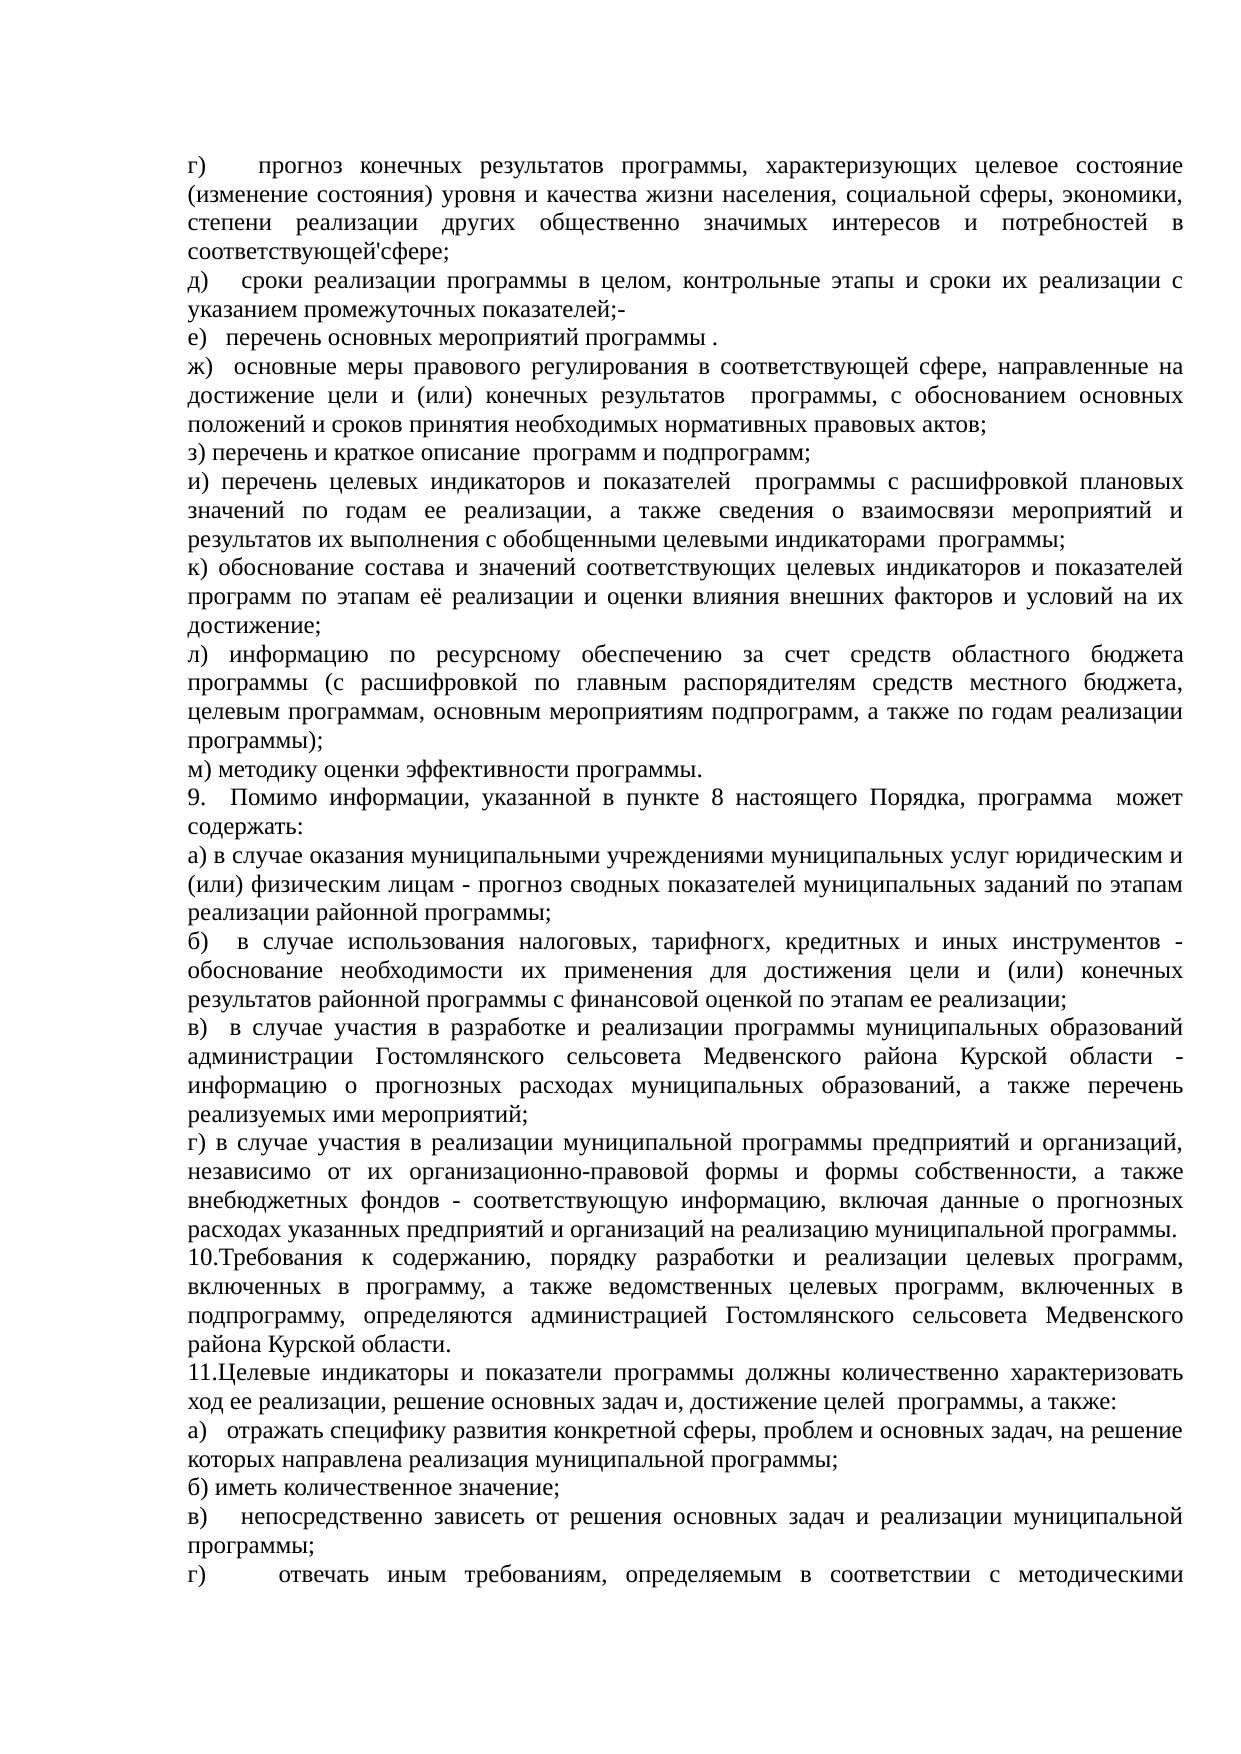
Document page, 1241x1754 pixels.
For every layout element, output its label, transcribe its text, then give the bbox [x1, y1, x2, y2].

text л) информацию по ресурсному обеспечению за счет средств областного бюджета программы (с расшифровкой по главным распорядителям средств местного бюджета, целевым программам, основным мероприятиям подпрограмм, а также по годам реализации программы); [187, 639, 1184, 754]
text е) перечень основных мероприятий программы . [187, 322, 1184, 351]
text в) в случае участия в разработке и реализации программы муниципальных образований администрации Гостомлянского сельсовета Медвенского района Курской области - информацию о прогнозных расходах муниципальных образований, а также перечень реализуемых ими мероприятий; [187, 1012, 1184, 1127]
text и) перечень целевых индикаторов и показателей программы с расшифровкой плановых значений по годам ее реализации, а также сведения о взаимосвязи мероприятий и результатов их выполнения с обобщенными целевыми индикаторами программы; [187, 466, 1184, 552]
text 10.Требования к содержанию, порядку разработки и реализации целевых программ, включенных в программу, а также ведомственных целевых программ, включенных в подпрограмму, определяются администрацией Гостомлянского сельсовета Медвенского района Курской области. [187, 1242, 1184, 1357]
text в) непосредственно зависеть от решения основных задач и реализации муниципальной программы; [187, 1501, 1184, 1559]
text ж) основные меры правового регулирования в соответствующей сфере, направленные на достижение цели и (или) конечных результатов программы, с обоснованием основных положений и сроков принятия необходимых нормативных правовых актов; [187, 351, 1184, 437]
text к) обоснование состава и значений соответствующих целевых индикаторов и показателей программ по этапам её реализации и оценки влияния внешних факторов и условий на их достижение; [187, 552, 1184, 639]
text д) сроки реализации программы в целом, контрольные этапы и сроки их реализации с указанием промежуточных показателей;- [187, 265, 1184, 322]
text з) перечень и краткое описание программ и подпрограмм; [187, 437, 1184, 466]
text м) методику оценки эффективности программы. [187, 754, 1184, 782]
text г) в случае участия в реализации муниципальной программы предприятий и организаций, независимо от их организационно-правовой формы и формы собственности, а также внебюджетных фондов - соответствующую информацию, включая данные о прогнозных расходах указанных предприятий и организаций на реализацию муниципальной программы. [187, 1127, 1184, 1242]
text г) прогноз конечных результатов программы, характеризующих целевое состояние (изменение состояния) уровня и качества жизни населения, социальной сферы, экономики, степени реализации других общественно значимых интересов и потребностей в соответствующей'сфере; [187, 150, 1184, 265]
text г) отвечать иным требованиям, определяемым в соответствии с методическими [187, 1559, 1184, 1587]
text а) отражать специфику развития конкретной сферы, проблем и основных задач, на решение которых направлена реализация муниципальной программы; [187, 1415, 1184, 1472]
text б) иметь количественное значение; [187, 1472, 1184, 1501]
text б) в случае использования налоговых, тарифногх, кредитных и иных инструментов -обоснование необходимости их применения для достижения цели и (или) конечных результатов районной программы с финансовой оценкой по этапам ее реализации; [187, 926, 1184, 1012]
text 11.Целевые индикаторы и показатели программы должны количественно характеризовать ход ее реализации, решение основных задач и, достижение целей программы, а также: [187, 1357, 1184, 1415]
text а) в случае оказания муниципальными учреждениями муниципальных услуг юридическим и (или) физическим лицам - прогноз сводных показателей муниципальных заданий по этапам реализации районной программы; [187, 840, 1184, 926]
text 9. Помимо информации, указанной в пункте 8 настоящего Порядка, программа может содержать: [187, 782, 1184, 840]
